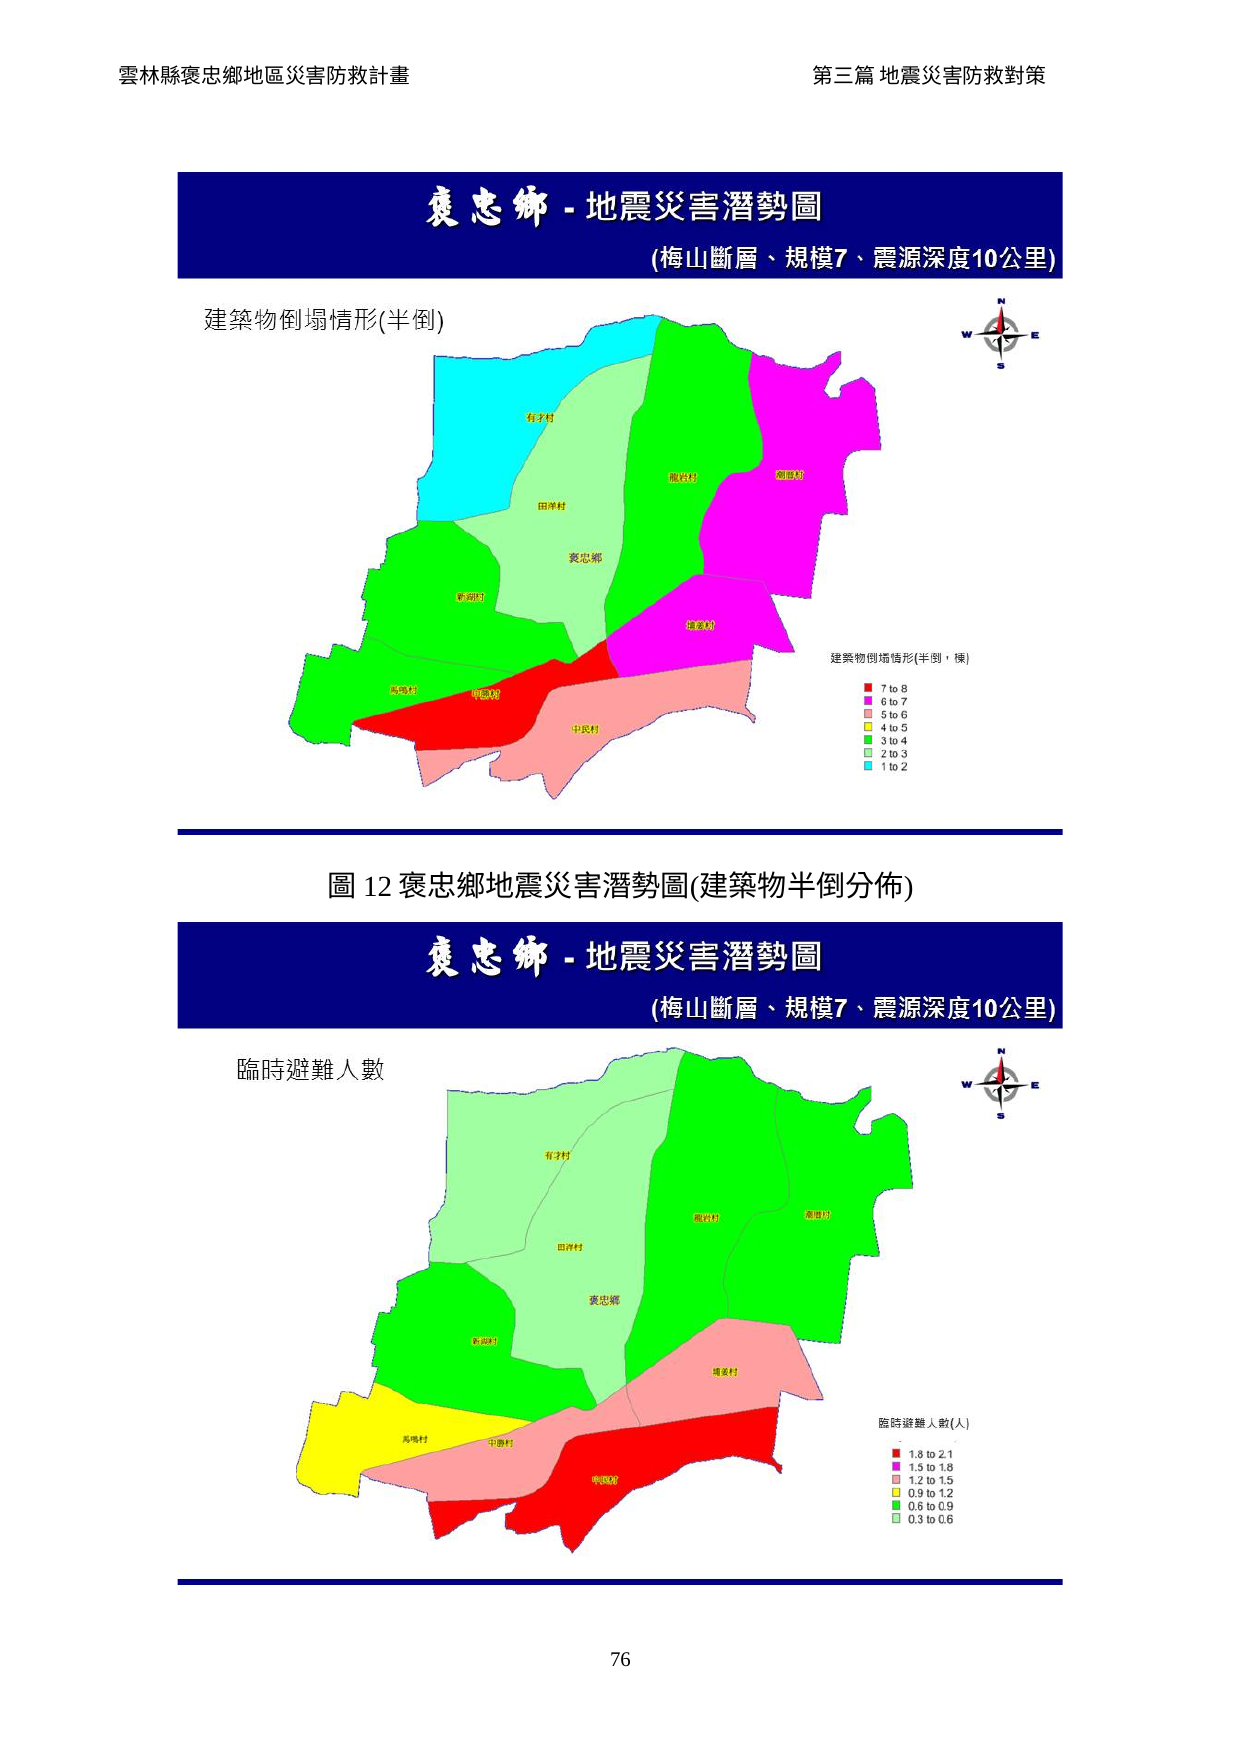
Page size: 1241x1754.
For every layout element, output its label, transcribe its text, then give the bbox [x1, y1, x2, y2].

text 圖 12褒忠鄉地震災害潛勢圖(建築物半倒分佈) [118, 839, 1122, 914]
picture [177, 170, 1063, 835]
picture [177, 920, 1063, 1585]
